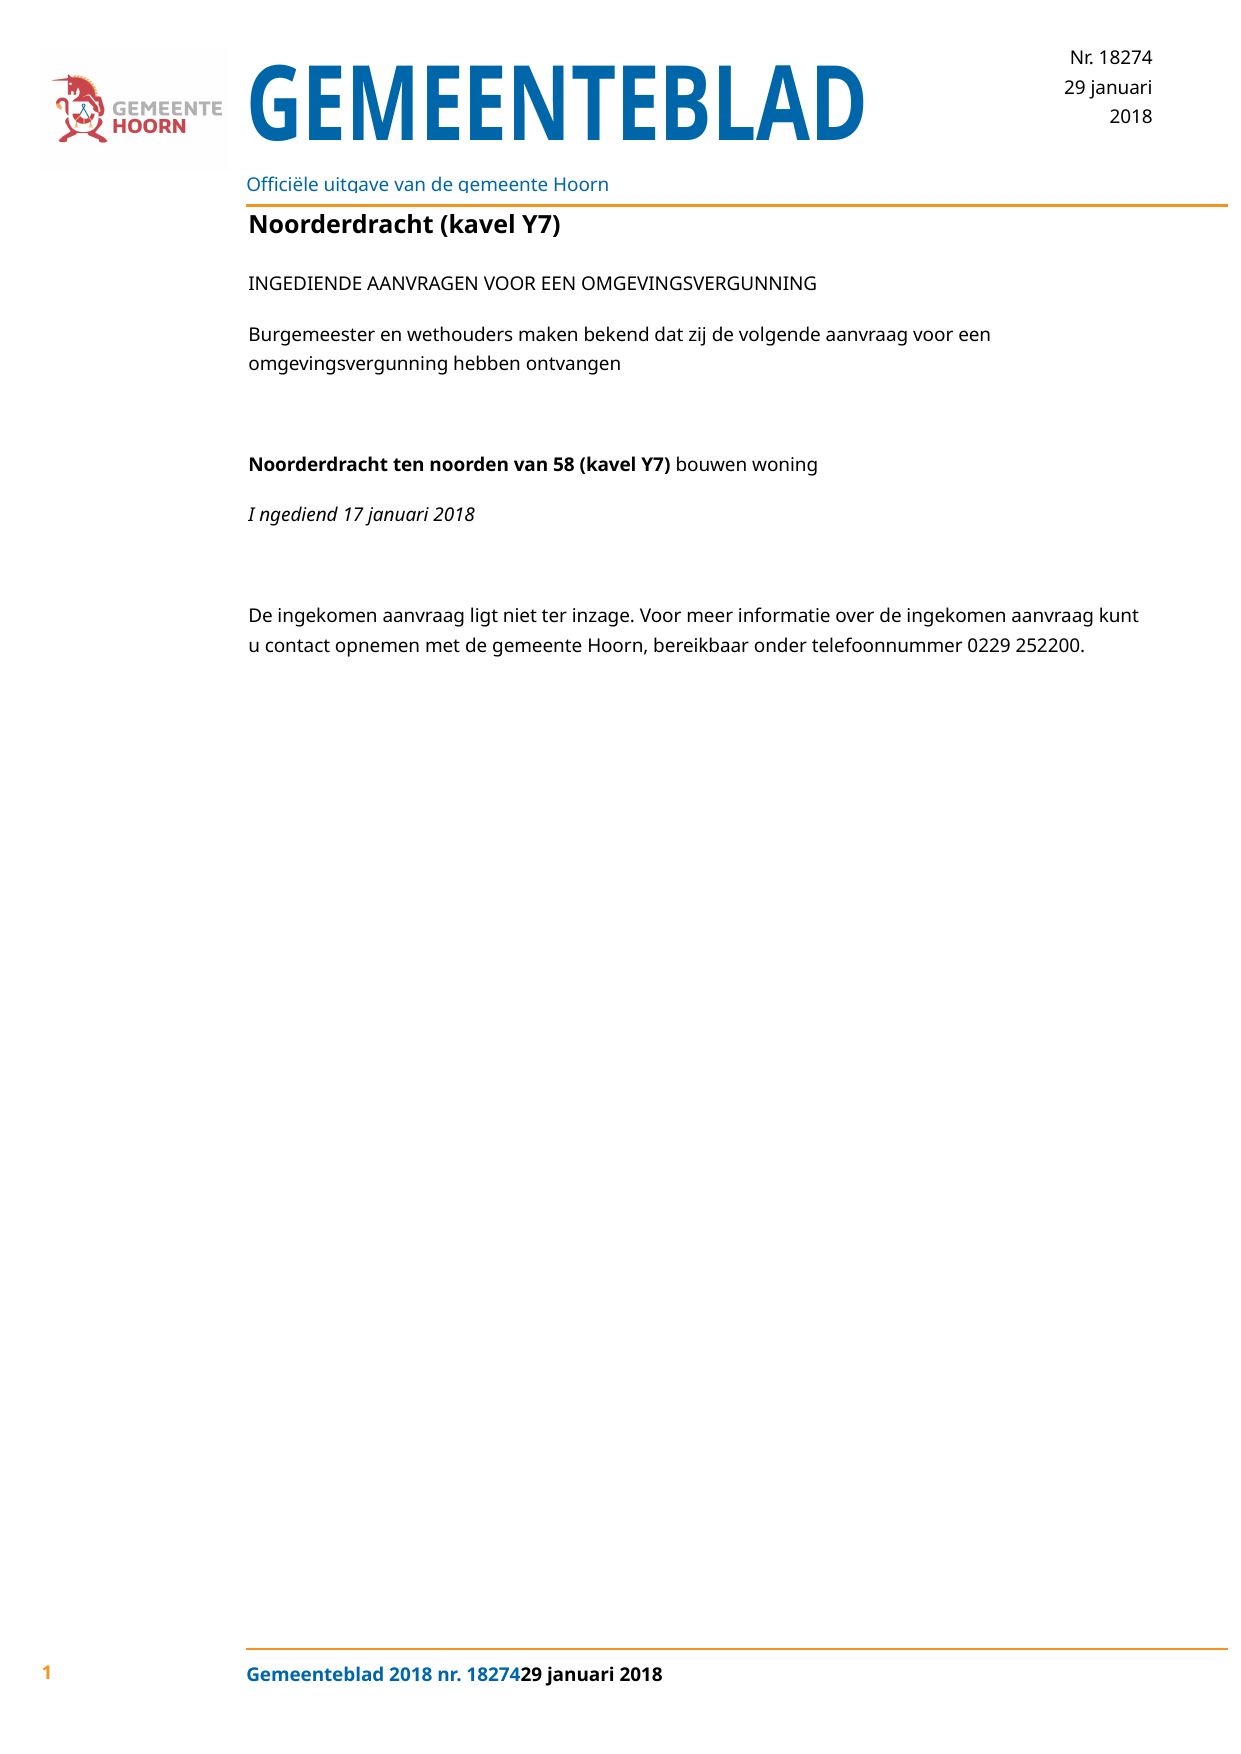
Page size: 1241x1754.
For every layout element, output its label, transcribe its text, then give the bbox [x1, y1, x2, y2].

text I ngediend 17 januari 2018 [248, 502, 1152, 527]
text INGEDIENDE AANVRAGEN VOOR EEN OMGEVINGSVERGUNNING [248, 270, 1152, 296]
text De ingekomen aanvraag ligt niet ter inzage. Voor meer informatie over de ingekomen aanvraag kunt u contact opnemen met de gemeente Hoorn, bereikbaar onder telefoonnummer 0229 252200. [248, 602, 1152, 658]
text Noorderdracht ten noorden van 58 (kavel Y7) bouwen woning [248, 451, 1152, 477]
picture [41, 47, 231, 172]
text Burgemeester en wethouders maken bekend dat zij de volgende aanvraag voor een omgevingsvergunning hebben ontvangen [248, 321, 1152, 376]
text Noorderdracht (kavel Y7) [248, 207, 1152, 241]
